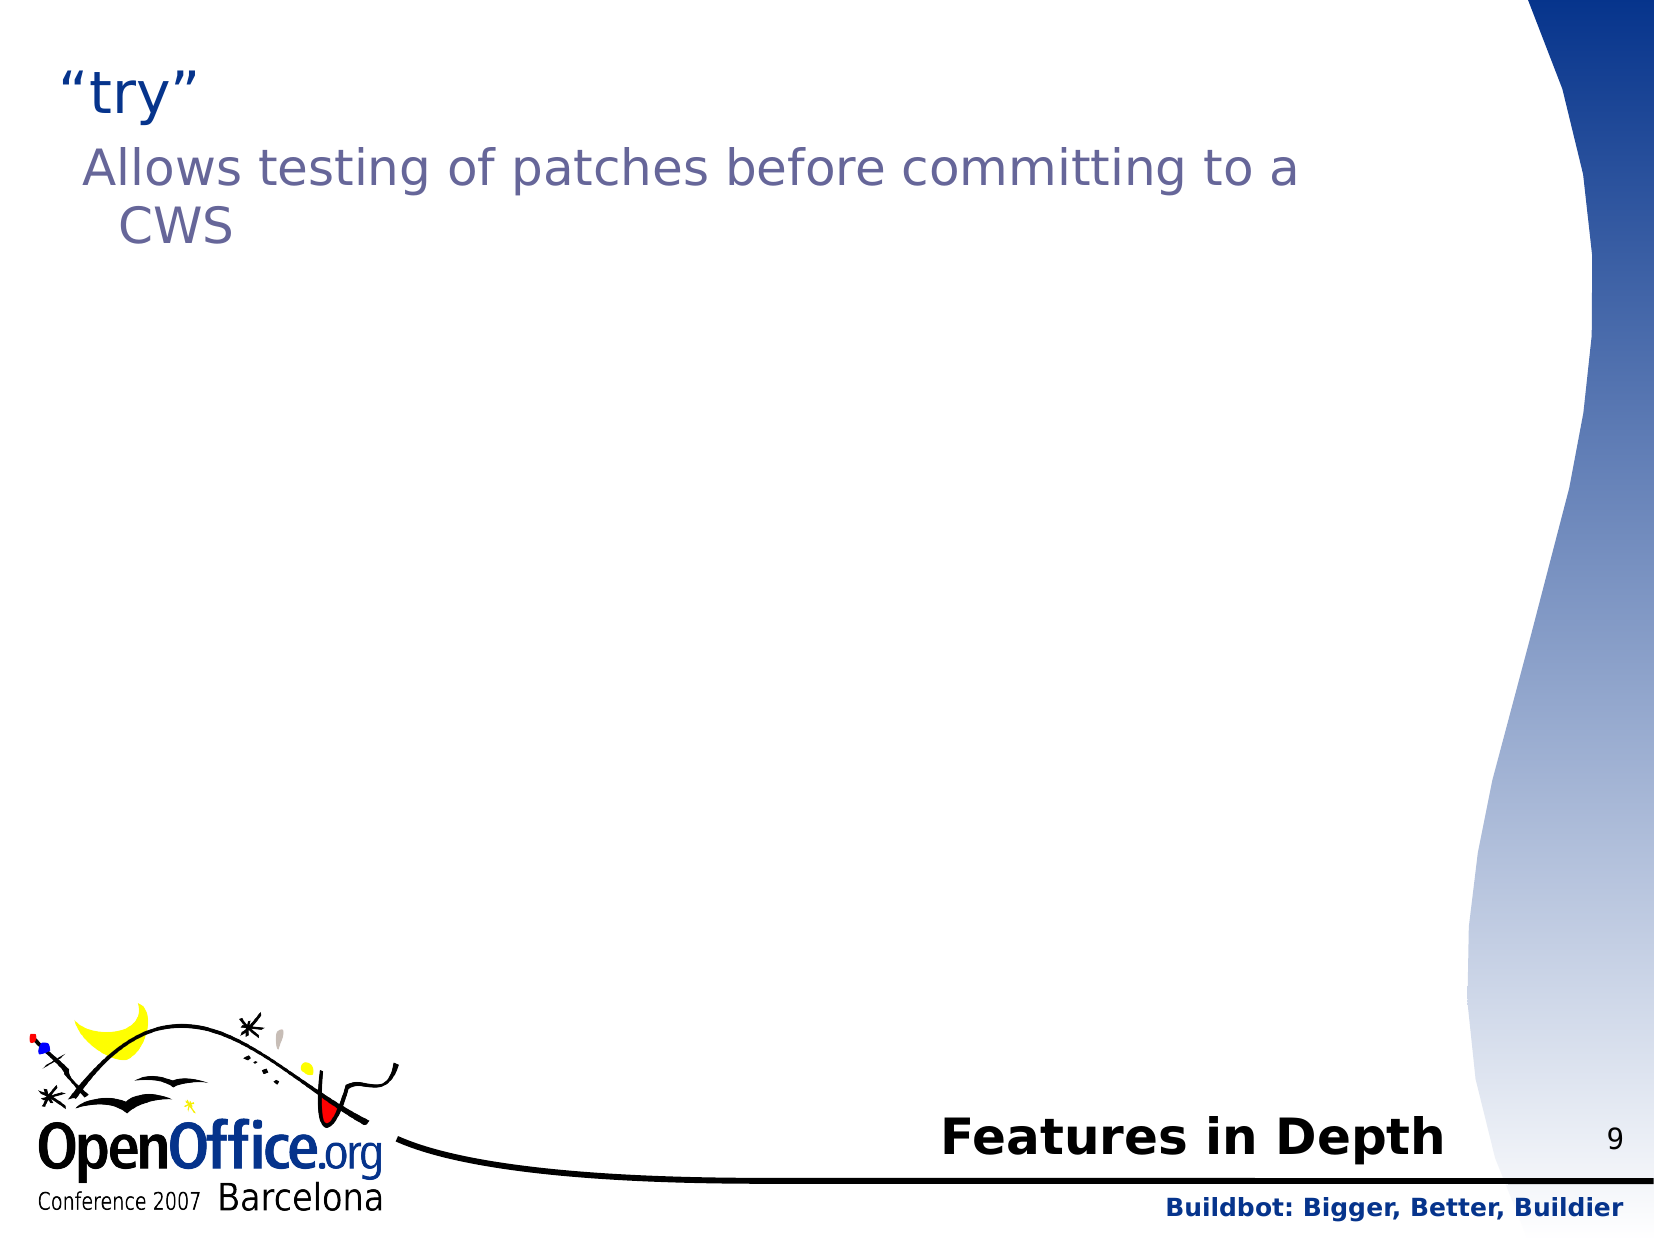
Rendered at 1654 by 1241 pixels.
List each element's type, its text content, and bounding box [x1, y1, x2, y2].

picture [29, 1003, 399, 1211]
title Features in Depth [531, 1099, 1447, 1174]
list “try” Allows testing of patches before committing to a CWS [59, 59, 1418, 931]
